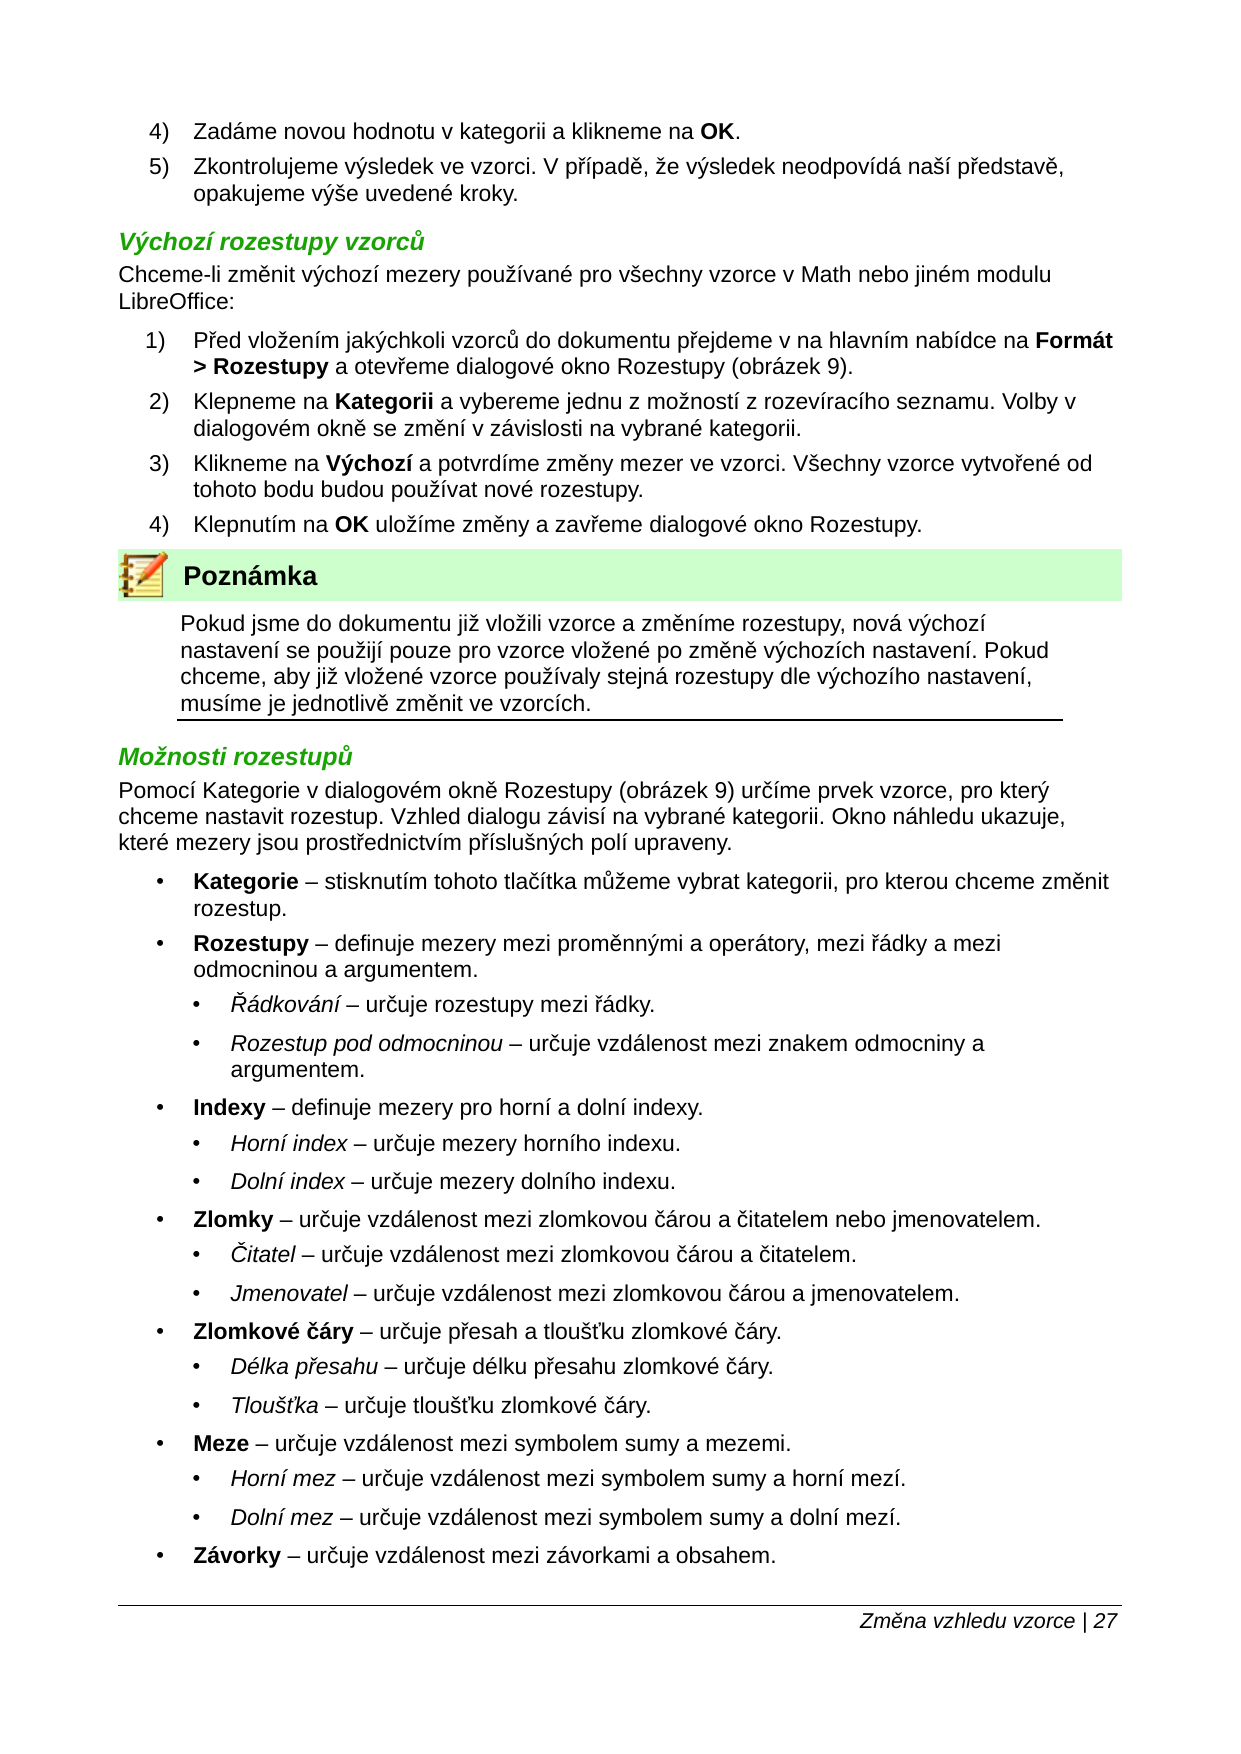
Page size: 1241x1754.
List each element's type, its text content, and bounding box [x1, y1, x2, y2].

list Před vložením jakýchkoli vzorců do dokumentu přejdeme v na hlavním nabídce na Formát > Rozestupy a otevřeme dialogové okno Rozestupy (obrázek 9). [165, 327, 1122, 379]
list Klepneme na Kategorii a vybereme jednu z možností z rozevíracího seznamu. Volby v dialogovém okně se změní v závislosti na vybrané kategorii. [169, 388, 1122, 441]
list Horní mez – určuje vzdálenost mezi symbolem sumy a horní mezí. [192, 1465, 1122, 1492]
list Řádkování – určuje rozestupy mezi řádky. [192, 991, 1122, 1018]
list Kategorie – stisknutím tohoto tlačítka můžeme vybrat kategorii, pro kterou chceme změnit rozestup. [156, 868, 1122, 921]
list Délka přesahu – určuje délku přesahu zlomkové čáry. [192, 1353, 1122, 1380]
list Horní index – určuje mezery horního indexu. [192, 1129, 1122, 1156]
text Pokud jsme do dokumentu již vložili vzorce a změníme rozestupy, nová výchozí nastavení se použijí pouze pro vzorce vložené po změně výchozích nastavení. Pokud chceme, aby již vložené vzorce používaly stejná rozestupy dle výchozího nastavení, musíme je jednotlivě změnit ve vzorcích. [177, 607, 1063, 719]
list Zlomky – určuje vzdálenost mezi zlomkovou čárou a čitatelem nebo jmenovatelem. [156, 1206, 1122, 1233]
list Meze – určuje vzdálenost mezi symbolem sumy a mezemi. [156, 1430, 1122, 1456]
subtitle Poznámka [118, 549, 1122, 601]
picture [119, 550, 170, 601]
list Jmenovatel – určuje vzdálenost mezi zlomkovou čárou a jmenovatelem. [192, 1280, 1122, 1306]
list Závorky – určuje vzdálenost mezi závorkami a obsahem. [156, 1542, 1122, 1568]
list Dolní index – určuje mezery dolního indexu. [192, 1168, 1122, 1194]
list Dolní mez – určuje vzdálenost mezi symbolem sumy a dolní mezí. [192, 1503, 1122, 1530]
list Tloušťka – určuje tloušťku zlomkové čáry. [192, 1392, 1122, 1418]
list Indexy – definuje mezery pro horní a dolní indexy. [156, 1094, 1122, 1121]
text Pomocí Kategorie v dialogovém okně Rozestupy (obrázek 9) určíme prvek vzorce, pro který chceme nastavit rozestup. Vzhled dialogu závisí na vybrané kategorii. Okno náhledu ukazuje, které mezery jsou prostřednictvím příslušných polí upraveny. [118, 777, 1122, 856]
text Chceme-li změnit výchozí mezery používané pro všechny vzorce v Math nebo jiném modulu LibreOffice: [118, 261, 1122, 314]
list Rozestupy – definuje mezery mezi proměnnými a operátory, mezi řádky a mezi odmocninou a argumentem. [156, 930, 1122, 982]
list Rozestup pod odmocninou – určuje vzdálenost mezi znakem odmocniny a argumentem. [192, 1030, 1122, 1082]
list Klepnutím na OK uložíme změny a zavřeme dialogové okno Rozestupy. [169, 511, 1122, 538]
subtitle Výchozí rozestupy vzorců [118, 227, 1122, 255]
subtitle Možnosti rozestupů [118, 742, 1122, 771]
list Zlomkové čáry – určuje přesah a tloušťku zlomkové čáry. [156, 1318, 1122, 1344]
list Čitatel – určuje vzdálenost mezi zlomkovou čárou a čitatelem. [192, 1241, 1122, 1268]
list Klikneme na Výchozí a potvrdíme změny mezer ve vzorci. Všechny vzorce vytvořené od tohoto bodu budou používat nové rozestupy. [169, 450, 1122, 502]
list Zkontrolujeme výsledek ve vzorci. V případě, že výsledek neodpovídá naší představě, opakujeme výše uvedené kroky. [169, 153, 1122, 206]
list Zadáme novou hodnotu v kategorii a klikneme na OK. [169, 118, 1122, 144]
